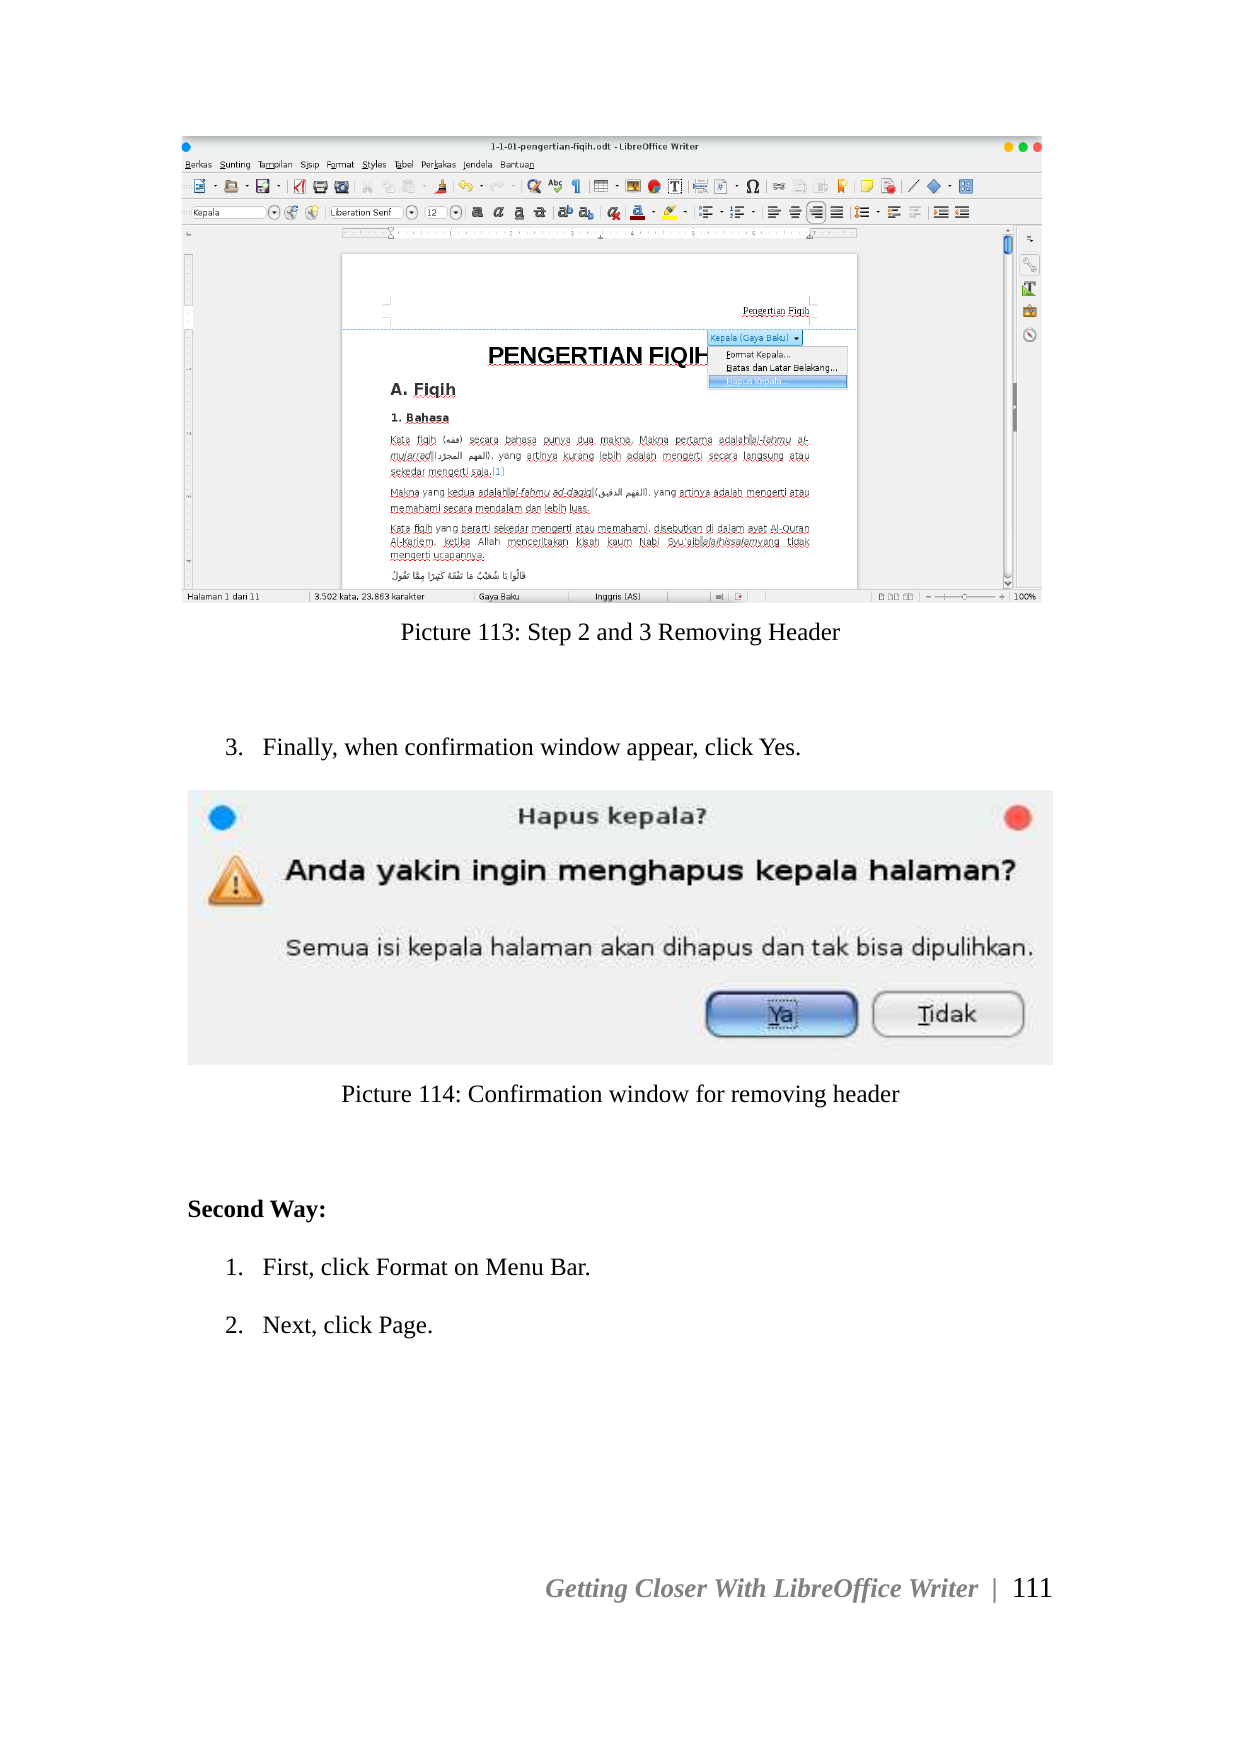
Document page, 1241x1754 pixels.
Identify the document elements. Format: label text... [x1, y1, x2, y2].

list Finally, when confirmation window appear, click Yes. [225, 732, 1053, 761]
list Next, click Page. [225, 1310, 1053, 1339]
picture [187, 790, 1053, 1065]
picture [181, 136, 1042, 603]
text Second Way: [187, 1194, 1053, 1223]
list First, click Format on Menu Bar. [225, 1252, 1053, 1281]
text Picture 113: Step 2 and 3 Removing Header [187, 603, 1053, 646]
text Picture 114: Confirmation window for removing header [187, 1065, 1053, 1108]
